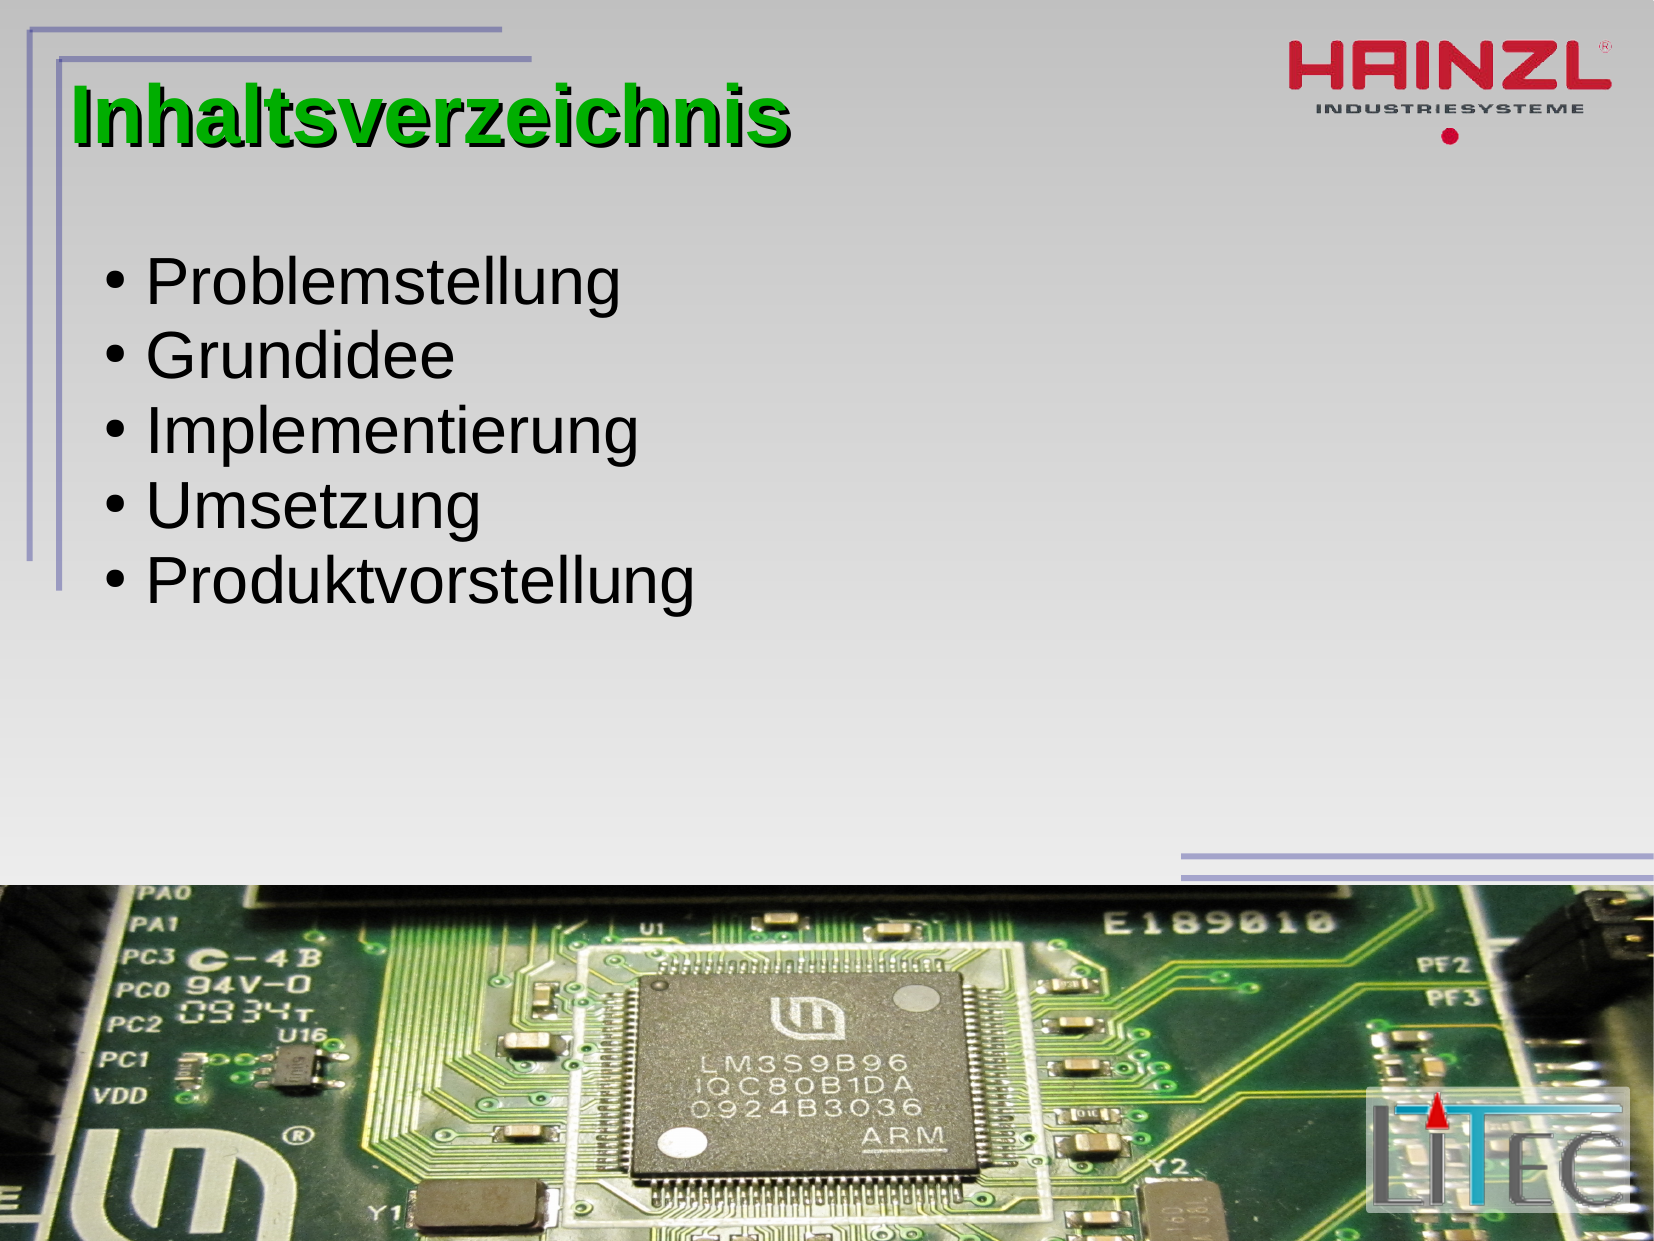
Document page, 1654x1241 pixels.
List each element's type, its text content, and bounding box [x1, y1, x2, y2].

text_box Problemstellung Grundidee Implementierung Umsetzung Produktvorstellung [88, 236, 1270, 700]
picture [0, 951, 1654, 1093]
picture [1373, 1093, 1624, 1207]
picture [1269, 29, 1625, 153]
text_box Inhaltsverzeichnis [54, 61, 823, 170]
